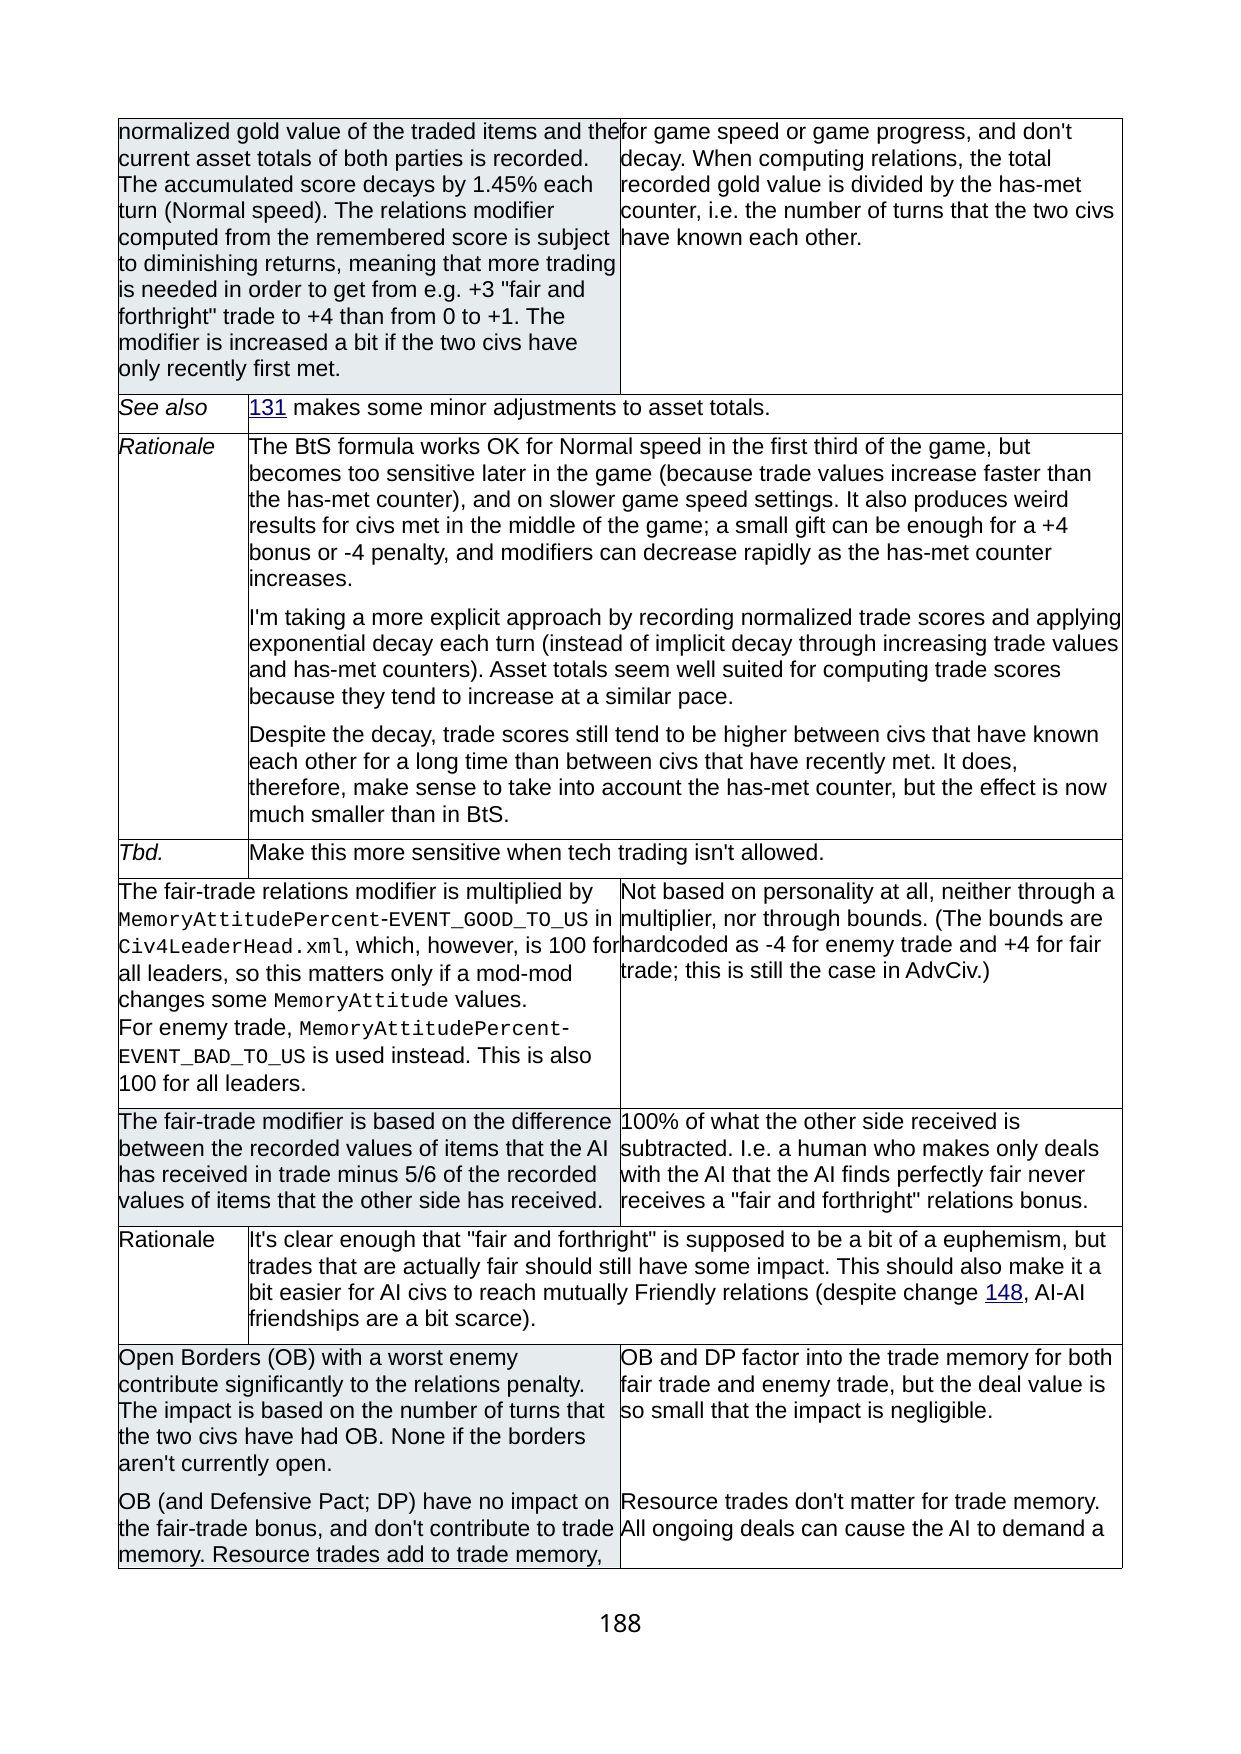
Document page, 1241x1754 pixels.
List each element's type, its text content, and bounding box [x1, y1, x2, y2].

table_cell 131 makes some minor adjustments to asset totals. [249, 395, 1122, 433]
table_cell normalized gold value of the traded items and the current asset totals of both parties is recorded. The accumulated score decays by 1.45% each turn (Normal speed). The relations modifier computed from the remembered score is subject to diminishing returns, meaning that more trading is needed in order to get from e.g. +3 "fair and forthright" trade to +4 than from 0 to +1. The modifier is increased a bit if the two civs have only recently first met. [119, 119, 620, 394]
table_cell It's clear enough that "fair and forthright" is supposed to be a bit of a euphemism, but trades that are actually fair should still have some impact. This should also make it a bit easier for AI civs to reach mutually Friendly relations (despite change 148, AI-AI friendships are a bit scarce). [249, 1227, 1122, 1344]
table_cell Not based on personality at all, neither through a multiplier, nor through bounds. (The bounds are hardcoded as -4 for enemy trade and +4 for fair trade; this is still the case in AdvCiv.) [621, 879, 1122, 1108]
table_cell OB and DP factor into the trade memory for both fair trade and enemy trade, but the deal value is so small that the impact is negligible. Resource trades don't matter for trade memory. All ongoing deals can cause the AI to demand a [621, 1345, 1122, 1567]
table_cell for game speed or game progress, and don't decay. When computing relations, the total recorded gold value is divided by the has-met counter, i.e. the number of turns that the two civs have known each other. [621, 119, 1122, 394]
table_cell 100% of what the other side received is subtracted. I.e. a human who makes only deals with the AI that the AI finds perfectly fair never receives a "fair and forthright" relations bonus. [621, 1109, 1122, 1226]
table_cell The fair-trade relations modifier is multiplied by MemoryAttitudePercent-EVENT_GOOD_TO_US in Civ4LeaderHead.xml, which, however, is 100 for all leaders, so this matters only if a mod-mod changes some MemoryAttitude values. For enemy trade, MemoryAttitudePercent-EVENT_BAD_TO_US is used instead. This is also 100 for all leaders. [119, 879, 620, 1108]
table_cell See also [119, 395, 248, 433]
table_cell Rationale [119, 434, 248, 839]
table_cell Make this more sensitive when tech trading isn't allowed. [249, 840, 1122, 878]
table_cell Rationale [119, 1227, 248, 1344]
table_cell The fair-trade modifier is based on the difference between the recorded values of items that the AI has received in trade minus 5/6 of the recorded values of items that the other side has received. [119, 1109, 620, 1226]
table_cell Tbd. [119, 840, 248, 878]
table_cell The BtS formula works OK for Normal speed in the first third of the game, but becomes too sensitive later in the game (because trade values increase faster than the has-met counter), and on slower game speed settings. It also produces weird results for civs met in the middle of the game; a small gift can be enough for a +4 bonus or -4 penalty, and modifiers can decrease rapidly as the has-met counter increases. I'm taking a more explicit approach by recording normalized trade scores and applying exponential decay each turn (instead of implicit decay through increasing trade values and has-met counters). Asset totals seem well suited for computing trade scores because they tend to increase at a similar pace. Despite the decay, trade scores still tend to be higher between civs that have known each other for a long time than between civs that have recently met. It does, therefore, make sense to take into account the has-met counter, but the effect is now much smaller than in BtS. [249, 434, 1122, 839]
table_cell Open Borders (OB) with a worst enemy contribute significantly to the relations penalty. The impact is based on the number of turns that the two civs have had OB. None if the borders aren't currently open. OB (and Defensive Pact; DP) have no impact on the fair-trade bonus, and don't contribute to trade memory. Resource trades add to trade memory, [119, 1345, 620, 1567]
